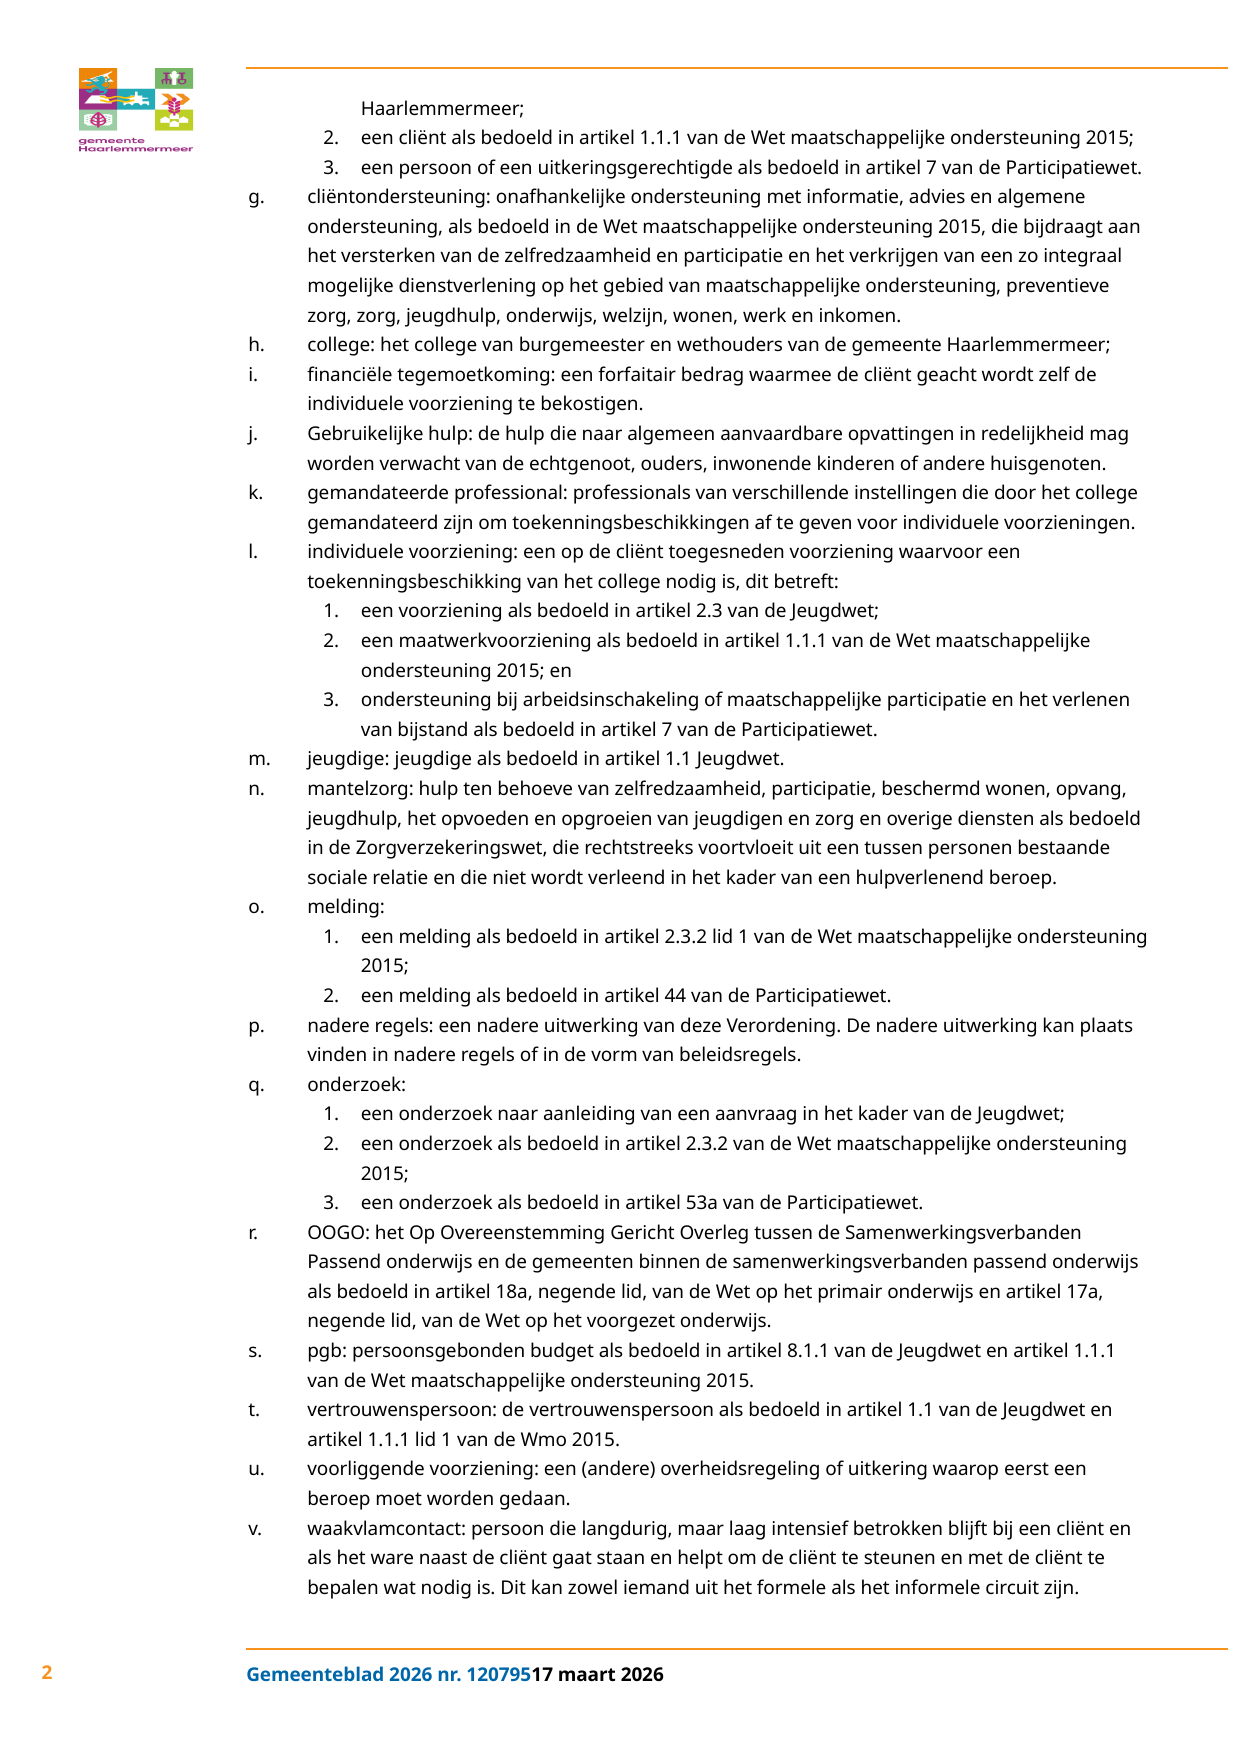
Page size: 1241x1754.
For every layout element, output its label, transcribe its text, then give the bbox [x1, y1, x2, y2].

list mantelzorg: hulp ten behoeve van zelfredzaamheid, participatie, beschermd wonen, opvang, jeugdhulp, het opvoeden en opgroeien van jeugdigen en zorg en overige diensten als bedoeld in de Zorgverzekeringswet, die rechtstreeks voortvloeit uit een tussen personen bestaande sociale relatie en die niet wordt verleend in het kader van een hulpverlenend beroep. [248, 775, 1152, 890]
list vertrouwenspersoon: de vertrouwenspersoon als bedoeld in artikel 1.1 van de Jeugdwet en artikel 1.1.1 lid 1 van de Wmo 2015. [248, 1396, 1152, 1452]
list pgb: persoonsgebonden budget als bedoeld in artikel 8.1.1 van de Jeugdwet en artikel 1.1.1 van de Wet maatschappelijke ondersteuning 2015. [248, 1337, 1152, 1393]
list college: het college van burgemeester en wethouders van de gemeente Haarlemmermeer; [248, 331, 1152, 357]
list individuele voorziening: een op de cliënt toegesneden voorziening waarvoor een toekenningsbeschikking van het college nodig is, dit betreft: [248, 538, 1152, 594]
list Haarlemmermeer; [323, 95, 1152, 121]
list gemandateerde professional: professionals van verschillende instellingen die door het college gemandateerd zijn om toekenningsbeschikkingen af te geven voor individuele voorzieningen. [248, 479, 1152, 535]
list een voorziening als bedoeld in artikel 2.3 van de Jeugdwet; [323, 598, 1152, 623]
list een persoon of een uitkeringsgerechtigde als bedoeld in artikel 7 van de Participatiewet. [323, 154, 1152, 180]
list een melding als bedoeld in artikel 2.3.2 lid 1 van de Wet maatschappelijke ondersteuning 2015; [323, 923, 1152, 978]
list voorliggende voorziening: een (andere) overheidsregeling of uitkering waarop eerst een beroep moet worden gedaan. [248, 1456, 1152, 1511]
list jeugdige: jeugdige als bedoeld in artikel 1.1 Jeugdwet. [248, 746, 1152, 771]
list een onderzoek naar aanleiding van een aanvraag in het kader van de Jeugdwet; [323, 1101, 1152, 1126]
list een onderzoek als bedoeld in artikel 53a van de Participatiewet. [323, 1189, 1152, 1215]
list onderzoek: [248, 1071, 1152, 1097]
list een melding als bedoeld in artikel 44 van de Participatiewet. [323, 982, 1152, 1008]
list nadere regels: een nadere uitwerking van deze Verordening. De nadere uitwerking kan plaats vinden in nadere regels of in de vorm van beleidsregels. [248, 1012, 1152, 1067]
list Gebruikelijke hulp: de hulp die naar algemeen aanvaardbare opvattingen in redelijkheid mag worden verwacht van de echtgenoot, ouders, inwonende kinderen of andere huisgenoten. [248, 420, 1152, 476]
list melding: [248, 893, 1152, 919]
list waakvlamcontact: persoon die langdurig, maar laag intensief betrokken blijft bij een cliënt en als het ware naast de cliënt gaat staan en helpt om de cliënt te steunen en met de cliënt te bepalen wat nodig is. Dit kan zowel iemand uit het formele als het informele circuit zijn. [248, 1515, 1152, 1600]
list ondersteuning bij arbeidsinschakeling of maatschappelijke participatie en het verlenen van bijstand als bedoeld in artikel 7 van de Participatiewet. [323, 686, 1152, 742]
list cliëntondersteuning: onafhankelijke ondersteuning met informatie, advies en algemene ondersteuning, als bedoeld in de Wet maatschappelijke ondersteuning 2015, die bijdraagt aan het versterken van de zelfredzaamheid en participatie en het verkrijgen van een zo integraal mogelijke dienstverlening op het gebied van maatschappelijke ondersteuning, preventieve zorg, zorg, jeugdhulp, onderwijs, welzijn, wonen, werk en inkomen. [248, 183, 1152, 328]
list een cliënt als bedoeld in artikel 1.1.1 van de Wet maatschappelijke ondersteuning 2015; [323, 124, 1152, 150]
list OOGO: het Op Overeenstemming Gericht Overleg tussen de Samenwerkingsverbanden Passend onderwijs en de gemeenten binnen de samenwerkingsverbanden passend onderwijs als bedoeld in artikel 18a, negende lid, van de Wet op het primair onderwijs en artikel 17a, negende lid, van de Wet op het voorgezet onderwijs. [248, 1219, 1152, 1333]
list een onderzoek als bedoeld in artikel 2.3.2 van de Wet maatschappelijke ondersteuning 2015; [323, 1130, 1152, 1186]
list een maatwerkvoorziening als bedoeld in artikel 1.1.1 van de Wet maatschappelijke ondersteuning 2015; en [323, 627, 1152, 683]
list financiële tegemoetkoming: een forfaitair bedrag waarmee de cliënt geacht wordt zelf de individuele voorziening te bekostigen. [248, 361, 1152, 416]
picture [41, 47, 231, 172]
